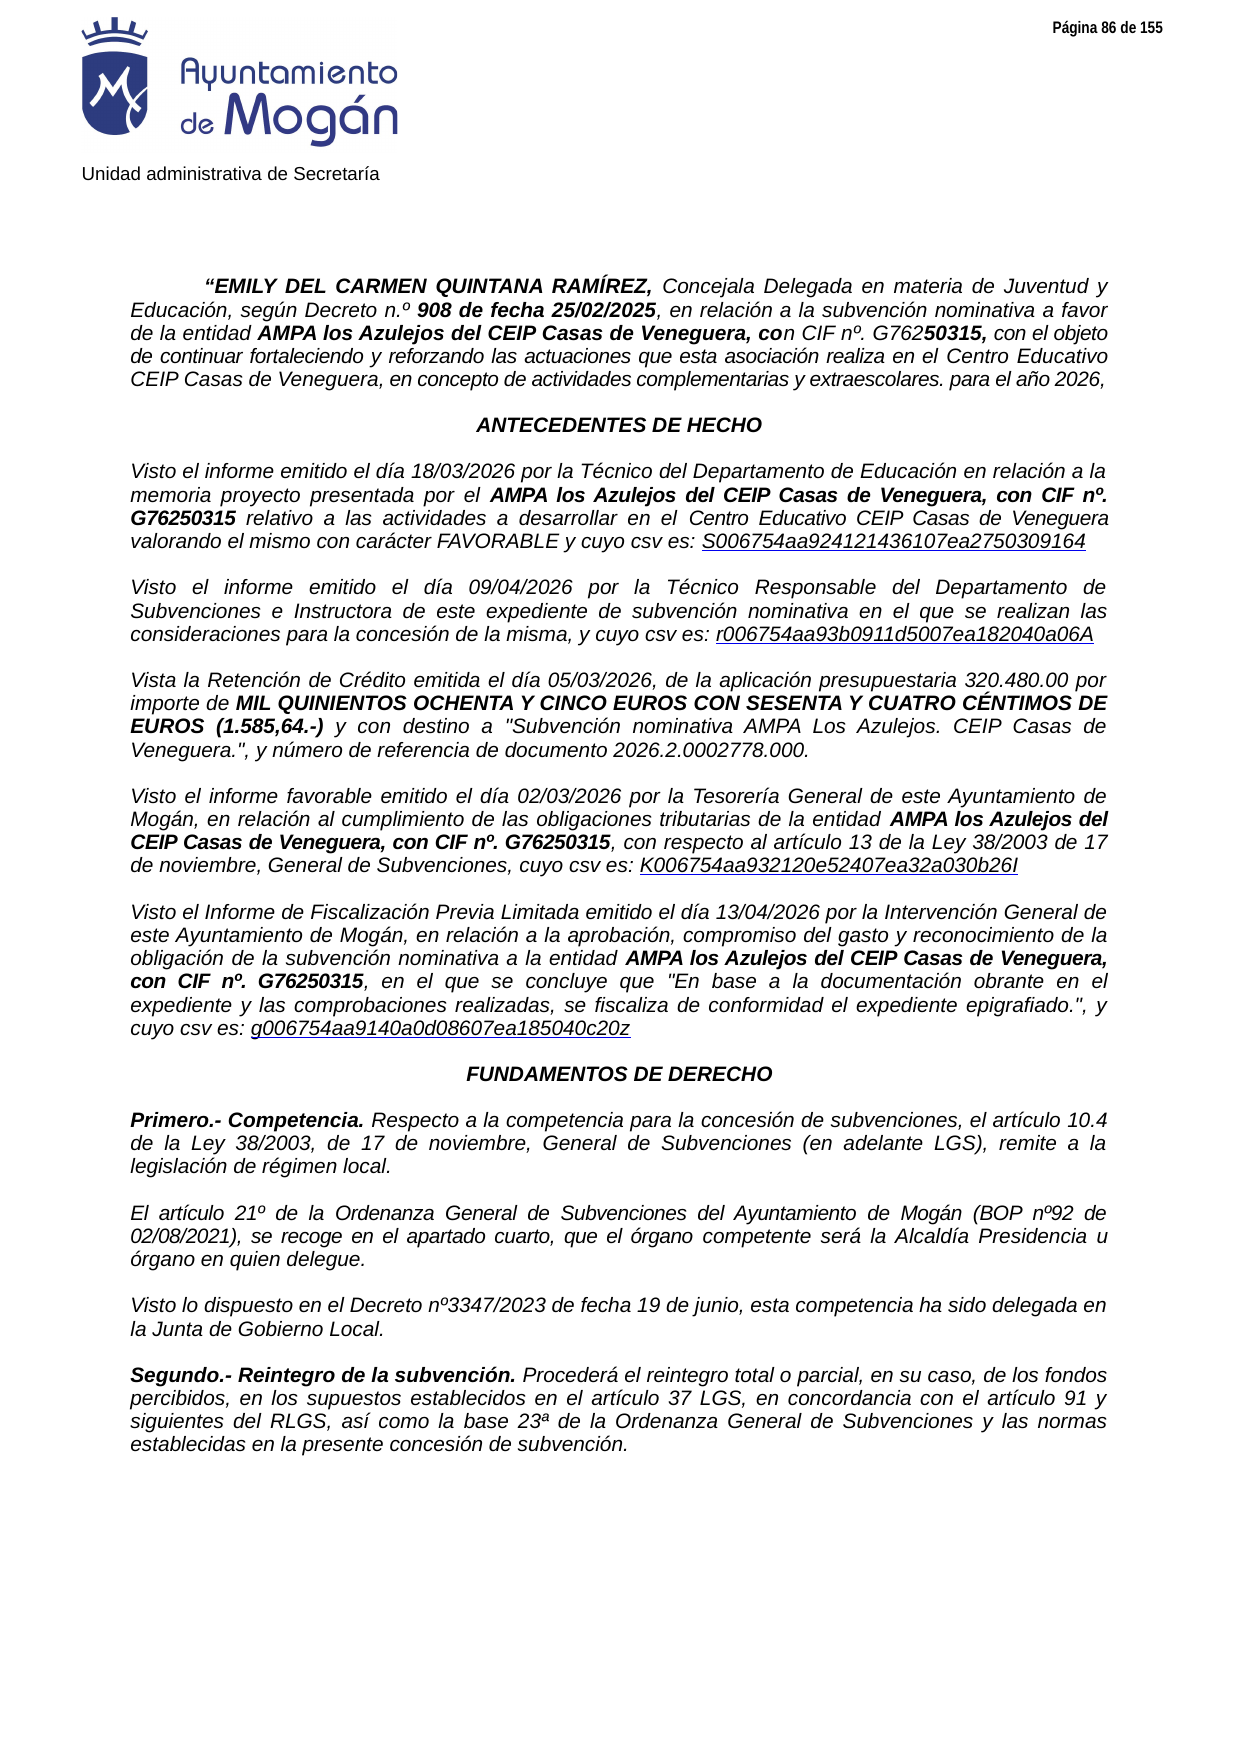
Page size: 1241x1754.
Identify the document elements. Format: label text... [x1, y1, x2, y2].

text Visto el Informe de Fiscalización Previa Limitada emitido el día 13/04/2026 por la Intervención General de este Ayuntamiento de Mogán, en relación a la aprobación, compromiso del gasto y reconocimiento de la obligación de la subvención nominativa a la entidad AMPA los Azulejos del CEIP Casas de Veneguera, con CIF nº. G76250315, en el que se concluye que "En base a la documentación obrante en el expediente y las comprobaciones realizadas, se fiscaliza de conformidad el expediente epigrafiado.", y cuyo csv es: g006754aa9140a0d08607ea185040c20z [130, 900, 1110, 1039]
text “EMILY DEL CARMEN QUINTANA RAMÍREZ, Concejala Delegada en materia de Juventud y Educación, según Decreto n.º 908 de fecha 25/02/2025, en relación a la subvención nominativa a favor de la entidad AMPA los Azulejos del CEIP Casas de Veneguera, con CIF nº. G76250315, con el objeto de continuar fortaleciendo y reforzando las actuaciones que esta asociación realiza en el Centro Educativo CEIP Casas de Veneguera, en concepto de actividades complementarias y extraescolares. para el año 2026, [130, 275, 1110, 391]
text Visto el informe favorable emitido el día 02/03/2026 por la Tesorería General de este Ayuntamiento de Mogán, en relación al cumplimiento de las obligaciones tributarias de la entidad AMPA los Azulejos del CEIP Casas de Veneguera, con CIF nº. G76250315, con respecto al artículo 13 de la Ley 38/2003 de 17 de noviembre, General de Subvenciones, cuyo csv es: K006754aa932120e52407ea32a030b26I [130, 784, 1110, 877]
text Visto el informe emitido el día 18/03/2026 por la Técnico del Departamento de Educación en relación a la memoria proyecto presentada por el AMPA los Azulejos del CEIP Casas de Veneguera, con CIF nº. G76250315 relativo a las actividades a desarrollar en el Centro Educativo CEIP Casas de Veneguera valorando el mismo con carácter FAVORABLE y cuyo csv es: S006754aa924121436107ea2750309164 [130, 460, 1110, 553]
text Primero.- Competencia. Respecto a la competencia para la concesión de subvenciones, el artículo 10.4 de la Ley 38/2003, de 17 de noviembre, General de Subvenciones (en adelante LGS), remite a la legislación de régimen local. [130, 1109, 1110, 1178]
picture [81, 17, 398, 153]
text ANTECEDENTES DE HECHO [130, 414, 1110, 437]
text El artículo 21º de la Ordenanza General de Subvenciones del Ayuntamiento de Mogán (BOP nº92 de 02/08/2021), se recoge en el apartado cuarto, que el órgano competente será la Alcaldía Presidencia u órgano en quien delegue. [130, 1201, 1110, 1271]
text Visto lo dispuesto en el Decreto nº3347/2023 de fecha 19 de junio, esta competencia ha sido delegada en la Junta de Gobierno Local. [130, 1294, 1110, 1340]
text FUNDAMENTOS DE DERECHO [130, 1062, 1110, 1086]
text Segundo.- Reintegro de la subvención. Procederá el reintegro total o parcial, en su caso, de los fondos percibidos, en los supuestos establecidos en el artículo 37 LGS, en concordancia con el artículo 91 y siguientes del RLGS, así como la base 23ª de la Ordenanza General de Subvenciones y las normas establecidas en la presente concesión de subvención. [130, 1363, 1110, 1456]
text Vista la Retención de Crédito emitida el día 05/03/2026, de la aplicación presupuestaria 320.480.00 por importe de MIL QUINIENTOS OCHENTA Y CINCO EUROS CON SESENTA Y CUATRO CÉNTIMOS DE EUROS (1.585,64.-) y con destino a "Subvención nominativa AMPA Los Azulejos. CEIP Casas de Veneguera.", y número de referencia de documento 2026.2.0002778.000. [130, 668, 1110, 761]
text Visto el informe emitido el día 09/04/2026 por la Técnico Responsable del Departamento de Subvenciones e Instructora de este expediente de subvención nominativa en el que se realizan las consideraciones para la concesión de la misma, y cuyo csv es: r006754aa93b0911d5007ea182040a06A [130, 576, 1110, 646]
